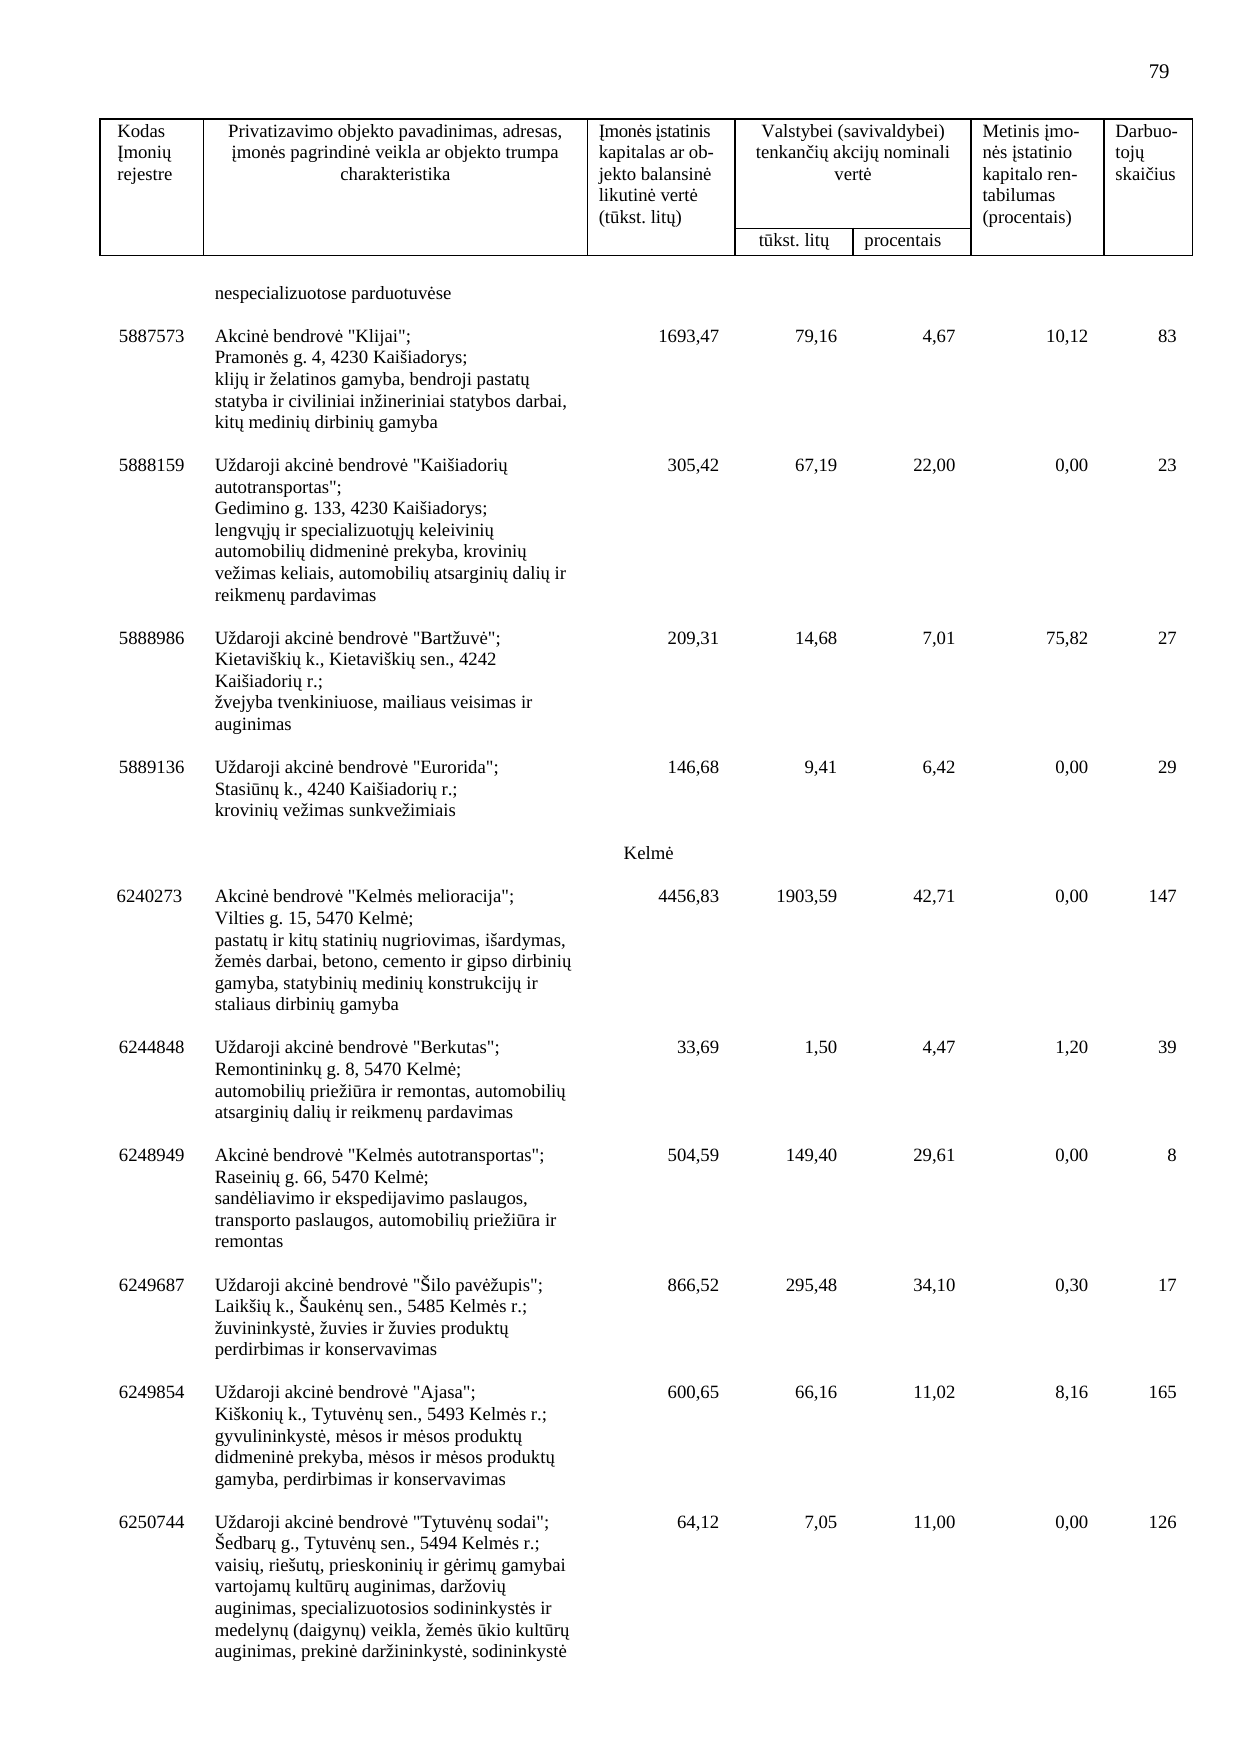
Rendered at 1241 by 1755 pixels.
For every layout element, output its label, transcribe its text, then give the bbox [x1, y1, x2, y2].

table_cell 42,71 [853, 885, 971, 1036]
table_cell [204, 228, 587, 254]
table_cell 305,42 [587, 454, 735, 627]
table_cell 6248949 [100, 1144, 203, 1273]
table_cell 1693,47 [587, 325, 735, 454]
table_cell Uždaroji akcinė bendrovė "Eurorida"; Stasiūnų k., 4240 Kaišiadorių r.; krovinių vežimas sunkvežimiais [203, 756, 587, 842]
table_cell 146,68 [587, 756, 735, 842]
table_cell 6244848 [100, 1036, 203, 1144]
table_cell nespecializuotose parduotuvėse [203, 282, 587, 325]
table_cell [101, 228, 203, 254]
table_cell 8,16 [971, 1381, 1104, 1511]
table_cell 7,05 [735, 1511, 853, 1683]
table_cell 0,00 [971, 756, 1104, 842]
table_cell 11,02 [853, 1381, 971, 1511]
table_cell Akcinė bendrovė "Klijai"; Pramonės g. 4, 4230 Kaišiadorys; klijų ir želatinos gamyba, bendroji pastatų statyba ir civiliniai inžineriniai statybos darbai, kitų medinių dirbinių gamyba [203, 325, 587, 454]
table_cell 9,41 [735, 756, 853, 842]
table_cell 6249854 [100, 1381, 203, 1511]
table_cell 295,48 [735, 1274, 853, 1381]
table_cell 79,16 [735, 325, 853, 454]
table_cell [588, 228, 734, 254]
table_cell 0,00 [971, 1511, 1104, 1683]
table_cell Uždaroji akcinė bendrovė "Šilo pavėžupis"; Laikšių k., Šaukėnų sen., 5485 Kelmės r.; žuvininkystė, žuvies ir žuvies produktų perdirbimas ir konservavimas [203, 1274, 587, 1381]
table_cell tūkst. litų [736, 229, 852, 254]
table_cell Uždaroji akcinė bendrovė "Tytuvėnų sodai"; Šedbarų g., Tytuvėnų sen., 5494 Kelmės r.; vaisių, riešutų, prieskoninių ir gėrimų gamybai vartojamų kultūrų auginimas, daržovių auginimas, specializuotosios sodininkystės ir medelynų (daigynų) veikla, žemės ūkio kultūrų auginimas, prekinė daržininkystė, sodininkystė [203, 1511, 587, 1683]
table_cell 1,20 [971, 1036, 1104, 1144]
table_cell [971, 256, 1104, 282]
table_cell 34,10 [853, 1274, 971, 1381]
table_cell Uždaroji akcinė bendrovė "Kaišiadorių autotransportas"; Gedimino g. 133, 4230 Kaišiadorys; lengvųjų ir specializuotųjų keleivinių automobilių didmeninė prekyba, krovinių vežimas keliais, automobilių atsarginių dalių ir reikmenų pardavimas [203, 454, 587, 627]
table_cell 29,61 [853, 1144, 971, 1273]
table_cell 5889136 [100, 756, 203, 842]
table_cell 0,00 [971, 885, 1104, 1036]
table_cell 8 [1104, 1144, 1192, 1273]
table_cell [853, 256, 971, 282]
table_cell 165 [1104, 1381, 1192, 1511]
table_cell [1104, 282, 1192, 325]
table_cell 39 [1104, 1036, 1192, 1144]
table_cell [735, 256, 853, 282]
table_cell 64,12 [587, 1511, 735, 1683]
table_cell 5888986 [100, 627, 203, 756]
table_cell 66,16 [735, 1381, 853, 1511]
table_cell [1105, 228, 1192, 254]
table_header Valstybei (savivaldybei) tenkančių akcijų nominali vertė [736, 120, 970, 227]
table_header Kodas Įmonių rejestre [101, 120, 203, 227]
table_cell [587, 256, 735, 282]
table_cell 4,47 [853, 1036, 971, 1144]
table_cell 11,00 [853, 1511, 971, 1683]
table_cell [203, 256, 587, 282]
table_cell 23 [1104, 454, 1192, 627]
table_cell [100, 282, 203, 325]
table_cell 6240273 [100, 885, 203, 1036]
table_cell Kelmė [100, 842, 1192, 885]
table_cell 6250744 [100, 1511, 203, 1683]
table_cell 27 [1104, 627, 1192, 756]
table_cell [972, 228, 1103, 254]
table_header Privatizavimo objekto pavadinimas, adresas, įmonės pagrindinė veikla ar objekto trumpa charakteristika [204, 120, 587, 227]
table_cell 33,69 [587, 1036, 735, 1144]
table_cell 0,30 [971, 1274, 1104, 1381]
table_cell Uždaroji akcinė bendrovė "Ajasa"; Kiškonių k., Tytuvėnų sen., 5493 Kelmės r.; gyvulininkystė, mėsos ir mėsos produktų didmeninė prekyba, mėsos ir mėsos produktų gamyba, perdirbimas ir konservavimas [203, 1381, 587, 1511]
table_cell [1104, 256, 1192, 282]
table_cell 7,01 [853, 627, 971, 756]
table_cell Akcinė bendrovė "Kelmės melioracija"; Vilties g. 15, 5470 Kelmė; pastatų ir kitų statinių nugriovimas, išardymas, žemės darbai, betono, cemento ir gipso dirbinių gamyba, statybinių medinių konstrukcijų ir staliaus dirbinių gamyba [203, 885, 587, 1036]
table_cell Uždaroji akcinė bendrovė "Berkutas"; Remontininkų g. 8, 5470 Kelmė; automobilių priežiūra ir remontas, automobilių atsarginių dalių ir reikmenų pardavimas [203, 1036, 587, 1144]
table_cell 504,59 [587, 1144, 735, 1273]
table_cell [735, 282, 853, 325]
table_cell 209,31 [587, 627, 735, 756]
table_cell 866,52 [587, 1274, 735, 1381]
table_cell 126 [1104, 1511, 1192, 1683]
table_header Įmonės įstatinis kapitalas ar ob-jekto balansinė likutinė vertė (tūkst. litų) [588, 120, 734, 227]
table_cell 14,68 [735, 627, 853, 756]
table_cell 4,67 [853, 325, 971, 454]
table_cell [853, 282, 971, 325]
table_cell 0,00 [971, 454, 1104, 627]
table_cell procentais [854, 229, 970, 254]
table_cell 22,00 [853, 454, 971, 627]
table_cell 4456,83 [587, 885, 735, 1036]
table_cell 5888159 [100, 454, 203, 627]
table_cell 600,65 [587, 1381, 735, 1511]
table_header Metinis įmo-nės įstatinio kapitalo ren-tabilumas (procentais) [972, 120, 1103, 227]
table_cell 0,00 [971, 1144, 1104, 1273]
table_cell 17 [1104, 1274, 1192, 1381]
table_cell 10,12 [971, 325, 1104, 454]
table_cell 1903,59 [735, 885, 853, 1036]
table_cell 149,40 [735, 1144, 853, 1273]
table_cell 83 [1104, 325, 1192, 454]
table_cell 5887573 [100, 325, 203, 454]
table_cell 6249687 [100, 1274, 203, 1381]
table_cell [100, 256, 203, 282]
table_header Darbuo-tojų skaičius [1105, 120, 1192, 227]
table_cell [587, 282, 735, 325]
table_cell 6,42 [853, 756, 971, 842]
table_cell [971, 282, 1104, 325]
table_cell Uždaroji akcinė bendrovė "Bartžuvė"; Kietaviškių k., Kietaviškių sen., 4242 Kaišiadorių r.; žvejyba tvenkiniuose, mailiaus veisimas ir auginimas [203, 627, 587, 756]
table_cell Akcinė bendrovė "Kelmės autotransportas"; Raseinių g. 66, 5470 Kelmė; sandėliavimo ir ekspedijavimo paslaugos, transporto paslaugos, automobilių priežiūra ir remontas [203, 1144, 587, 1273]
table_cell 29 [1104, 756, 1192, 842]
table_cell 67,19 [735, 454, 853, 627]
table_cell 147 [1104, 885, 1192, 1036]
table_cell 75,82 [971, 627, 1104, 756]
table_cell 1,50 [735, 1036, 853, 1144]
